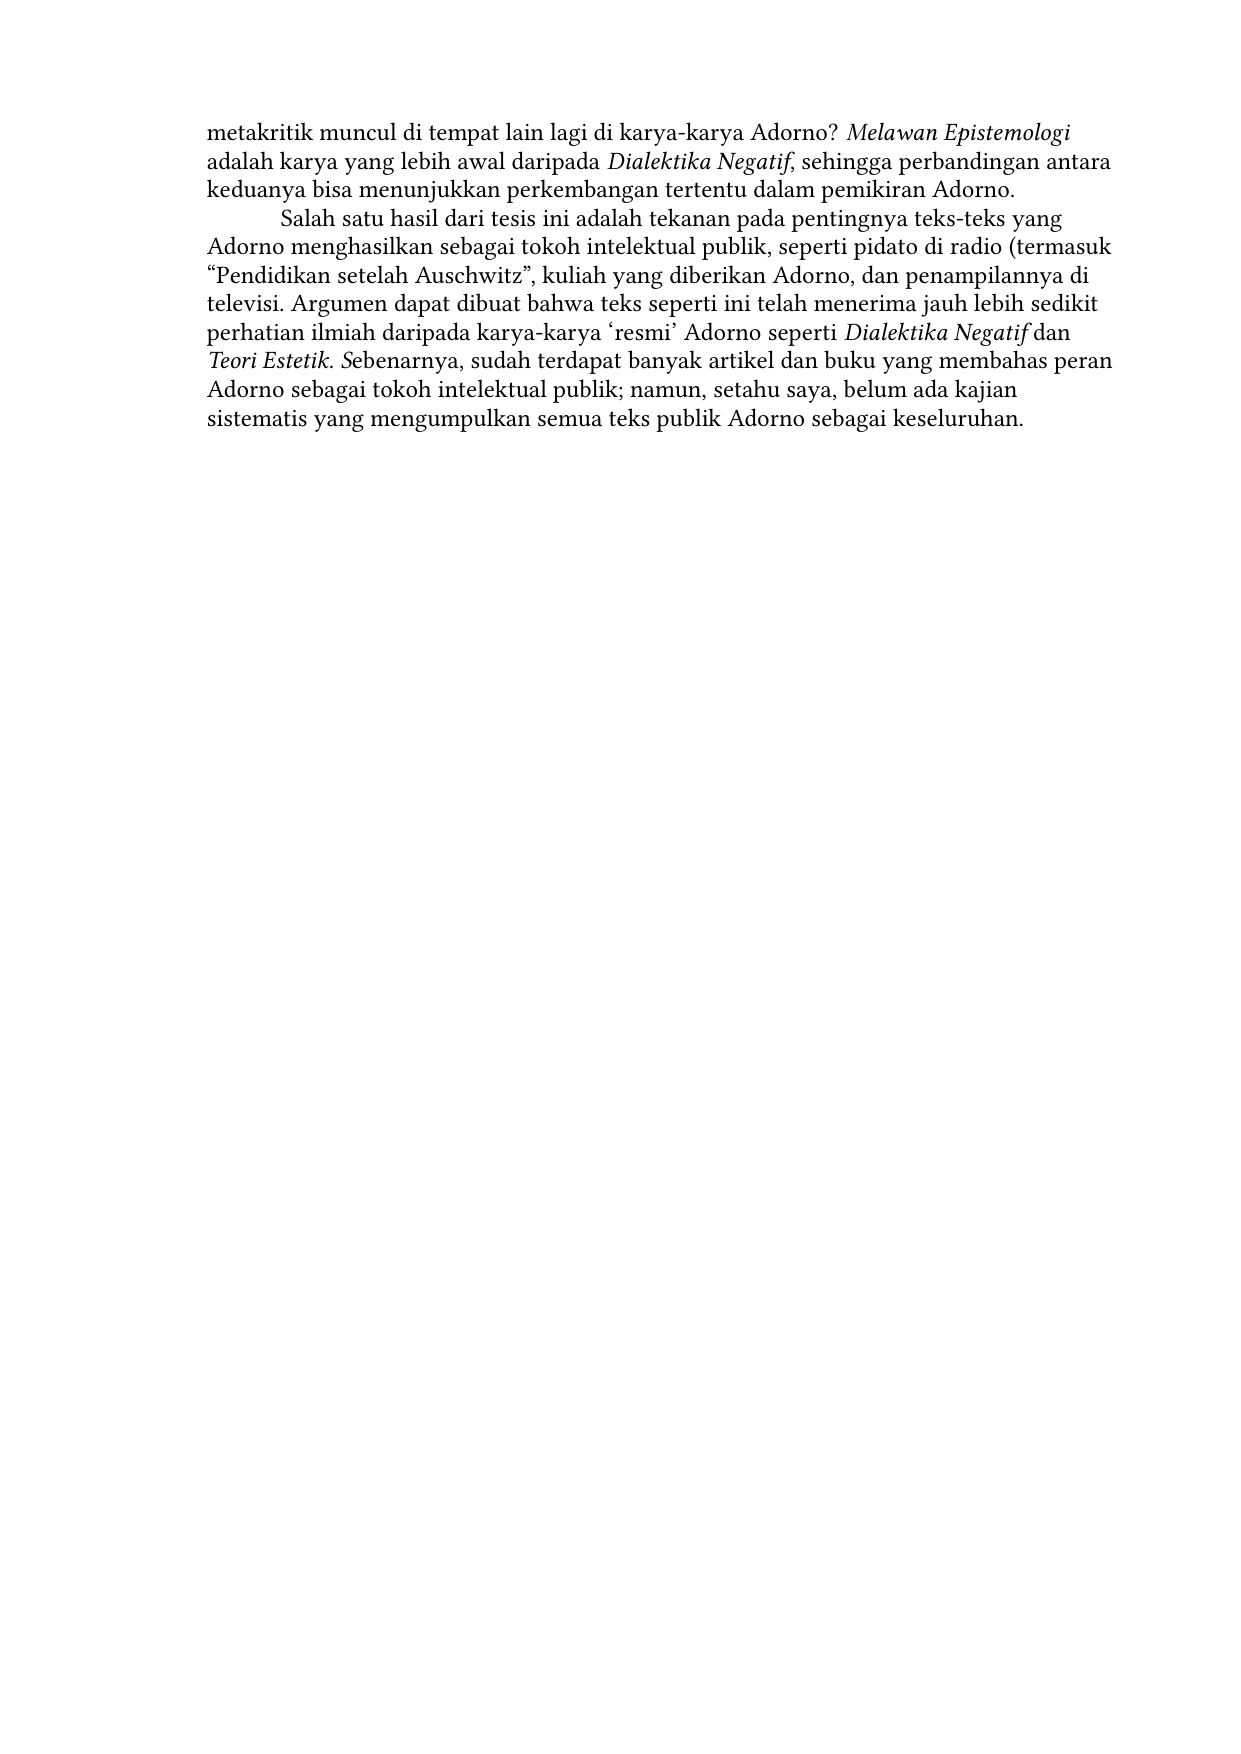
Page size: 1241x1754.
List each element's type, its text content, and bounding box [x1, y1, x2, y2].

text Salah satu hasil dari tesis ini adalah tekanan pada pentingnya teks-teks yang Adorno menghasilkan sebagai tokoh intelektual publik, seperti pidato di radio (termasuk “Pendidikan setelah Auschwitz”, kuliah yang diberikan Adorno, dan penampilannya di televisi. Argumen dapat dibuat bahwa teks seperti ini telah menerima jauh lebih sedikit perhatian ilmiah daripada karya-karya ‘resmi’ Adorno seperti Dialektika Negatif dan Teori Estetik. Sebenarnya, sudah terdapat banyak artikel dan buku yang membahas peran Adorno sebagai tokoh intelektual publik; namun, setahu saya, belum ada kajian sistematis yang mengumpulkan semua teks publik Adorno sebagai keseluruhan. [207, 204, 1122, 432]
text metakritik muncul di tempat lain lagi di karya-karya Adorno? Melawan Epistemologi adalah karya yang lebih awal daripada Dialektika Negatif, sehingga perbandingan antara keduanya bisa menunjukkan perkembangan tertentu dalam pemikiran Adorno. [207, 118, 1122, 204]
